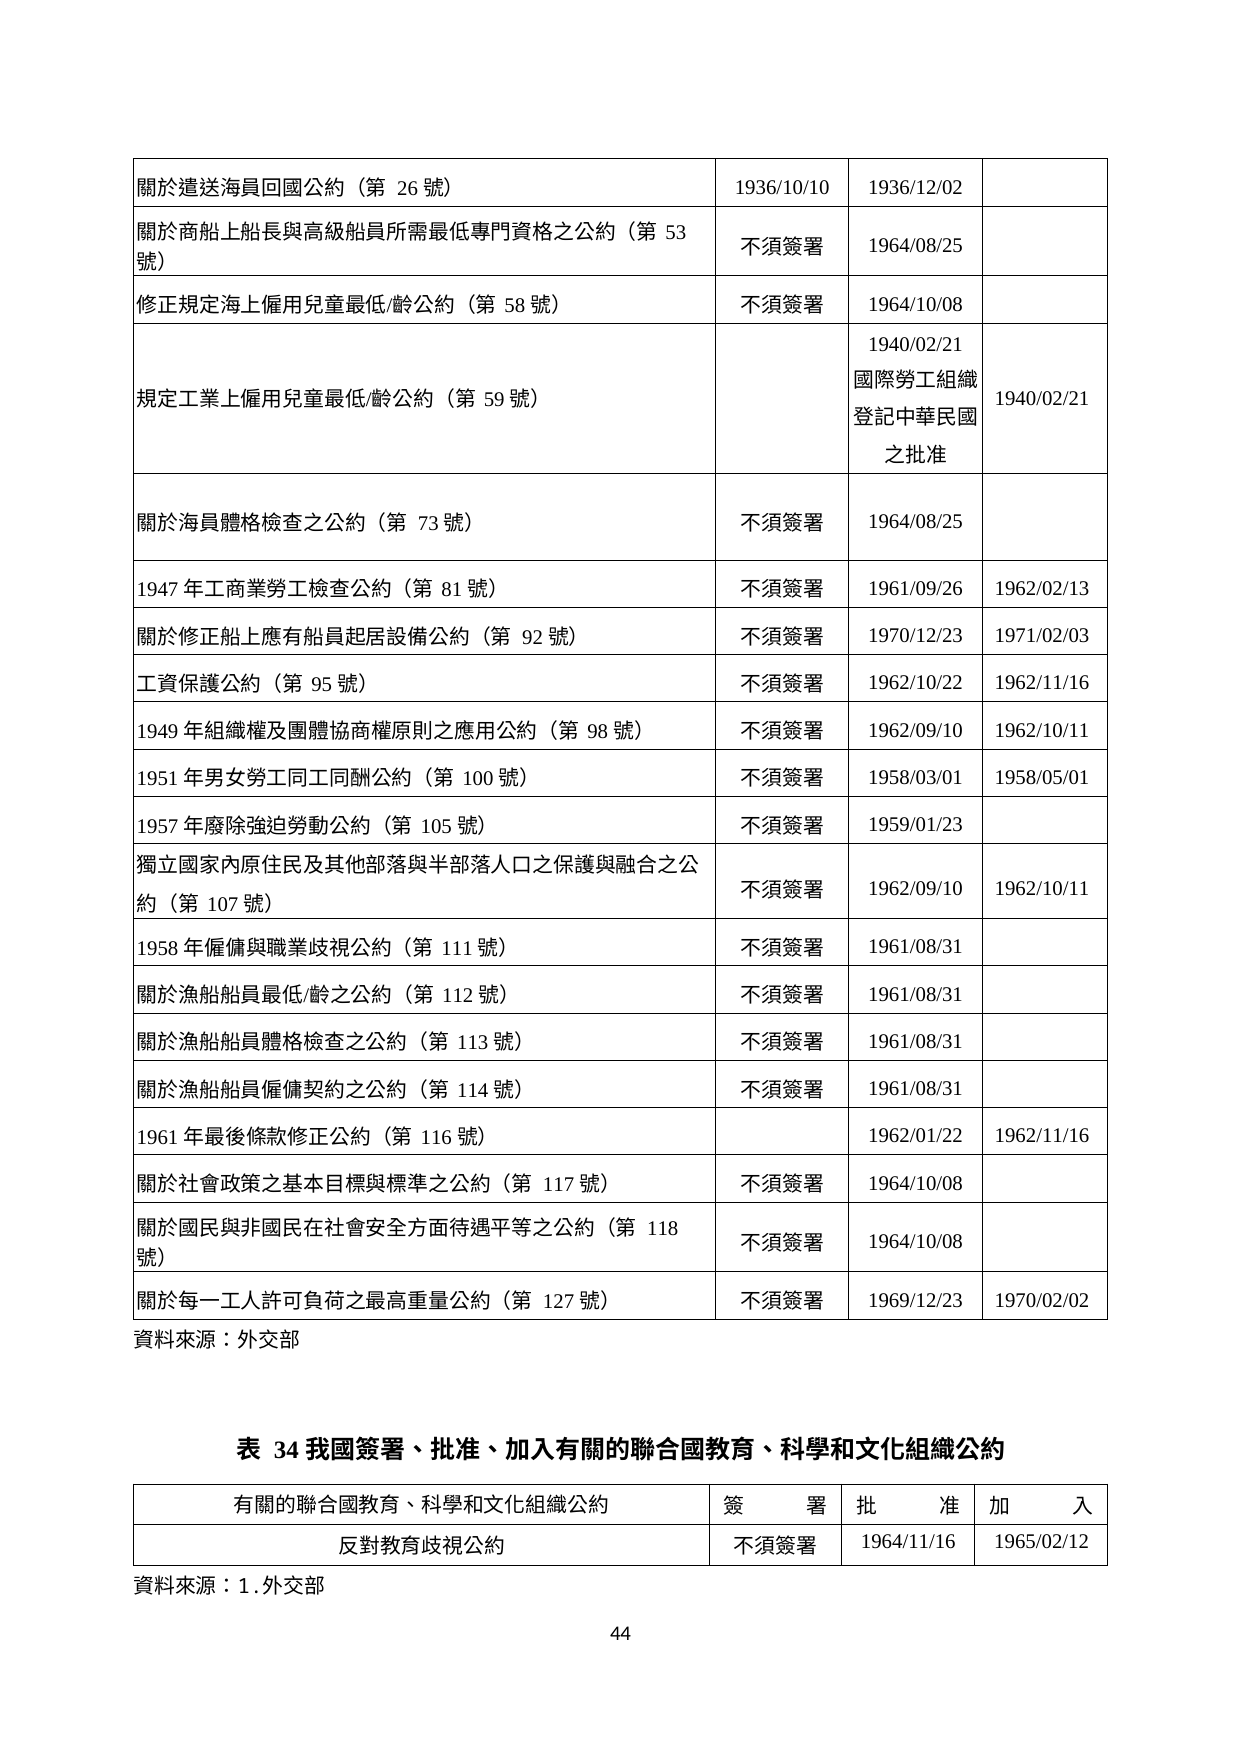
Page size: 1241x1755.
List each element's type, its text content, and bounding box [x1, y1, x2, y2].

table_cell 1970/12/23 [849, 608, 982, 654]
table_cell 不須簽署 [710, 1525, 841, 1565]
table_cell 關於商船上船長與高級船員所需最低專門資格之公約（第 53 號） [134, 207, 715, 275]
table_cell 不須簽署 [716, 655, 848, 701]
table_cell 關於修正船上應有船員起居設備公約（第 92 號） [134, 608, 715, 654]
table_cell 關於海員體格檢查之公約（第 73 號） [134, 474, 715, 559]
table_cell [983, 1014, 1107, 1060]
table_cell [983, 207, 1107, 275]
table_cell 1964/08/25 [849, 207, 982, 275]
table_cell 關於社會政策之基本目標與標準之公約（第 117 號） [134, 1155, 715, 1201]
table_cell [983, 966, 1107, 1012]
table_header 簽 署 [710, 1485, 841, 1524]
table_cell [983, 1155, 1107, 1201]
table_cell 1961/08/31 [849, 919, 982, 965]
table_cell 關於漁船船員體格檢查之公約（第 113 號） [134, 1014, 715, 1060]
table_header 有關的聯合國教育、科學和文化組織公約 [134, 1485, 709, 1524]
table_cell 1964/10/08 [849, 1203, 982, 1271]
table_cell [716, 324, 848, 472]
table_cell 1962/09/10 [849, 702, 982, 748]
table_cell 1947 年工商業勞工檢查公約（第 81 號） [134, 561, 715, 607]
table_cell 1964/10/08 [849, 276, 982, 323]
table_cell 工資保護公約（第 95 號） [134, 655, 715, 701]
table_cell 1949 年組織權及團體協商權原則之應用公約（第 98 號） [134, 702, 715, 748]
table_cell 1962/11/16 [983, 655, 1107, 701]
table_cell 1958 年僱傭與職業歧視公約（第 111 號） [134, 919, 715, 965]
text 資料來源：1.外交部 [133, 1570, 1199, 1600]
table_cell 關於遣送海員回國公約（第 26 號） [134, 159, 715, 206]
table_cell 關於漁船船員最低/齡之公約（第 112 號） [134, 966, 715, 1012]
table_cell 1936/10/10 [716, 159, 848, 206]
table_cell 不須簽署 [716, 966, 848, 1012]
table_cell [716, 1108, 848, 1154]
table_cell 不須簽署 [716, 1061, 848, 1107]
table_cell 不須簽署 [716, 608, 848, 654]
table_cell 關於每一工人許可負荷之最高重量公約（第 127 號） [134, 1272, 715, 1318]
table_cell 1951 年男女勞工同工同酬公約（第 100 號） [134, 750, 715, 796]
table_cell 1961/08/31 [849, 1061, 982, 1107]
table_cell 1958/05/01 [983, 750, 1107, 796]
table_cell 不須簽署 [716, 276, 848, 323]
table_cell 1962/09/10 [849, 844, 982, 918]
table_cell 關於國民與非國民在社會安全方面待遇平等之公約（第 118 號） [134, 1203, 715, 1271]
table_cell 規定工業上僱用兒童最低/齡公約（第 59 號） [134, 324, 715, 472]
table_cell 1965/02/12 [975, 1525, 1107, 1565]
table_header 加 入 [975, 1485, 1107, 1524]
table_cell 不須簽署 [716, 207, 848, 275]
table_cell [983, 919, 1107, 965]
table_cell 1957 年廢除強迫勞動公約（第 105 號） [134, 797, 715, 843]
table_cell [983, 276, 1107, 323]
table_cell 1961/08/31 [849, 966, 982, 1012]
table_cell [983, 474, 1107, 559]
table_cell 1964/10/08 [849, 1155, 982, 1201]
table_cell 修正規定海上僱用兒童最低/齡公約（第 58 號） [134, 276, 715, 323]
table_cell 1940/02/21 [983, 324, 1107, 472]
table_cell 1971/02/03 [983, 608, 1107, 654]
table_cell 不須簽署 [716, 702, 848, 748]
table_cell 不須簽署 [716, 797, 848, 843]
table_cell [983, 159, 1107, 206]
table_cell [983, 1061, 1107, 1107]
table_cell 1961/09/26 [849, 561, 982, 607]
table_cell 1962/10/11 [983, 844, 1107, 918]
table_cell 關於漁船船員僱傭契約之公約（第 114 號） [134, 1061, 715, 1107]
table_cell 1961/08/31 [849, 1014, 982, 1060]
table_cell [983, 1203, 1107, 1271]
table_cell 1940/02/21 國際勞工組織登記中華民國之批准 [849, 324, 982, 472]
table_cell 1936/12/02 [849, 159, 982, 206]
table_cell 1959/01/23 [849, 797, 982, 843]
table_cell 1962/10/11 [983, 702, 1107, 748]
table_cell 1962/10/22 [849, 655, 982, 701]
table_cell 1962/02/13 [983, 561, 1107, 607]
table_cell 獨立國家內原住民及其他部落與半部落人口之保護與融合之公 約（第 107 號） [134, 844, 715, 918]
table_cell 反對教育歧視公約 [134, 1525, 709, 1565]
table_cell 1961 年最後條款修正公約（第 116 號） [134, 1108, 715, 1154]
table_cell 不須簽署 [716, 1203, 848, 1271]
table_cell 不須簽署 [716, 1014, 848, 1060]
table_cell 不須簽署 [716, 919, 848, 965]
table_cell 1962/11/16 [983, 1108, 1107, 1154]
table_cell 1962/01/22 [849, 1108, 982, 1154]
text 表 34 我國簽署、批准、加入有關的聯合國教育、科學和文化組織公約 [42, 1429, 1199, 1465]
text 資料來源：外交部 [133, 1323, 1199, 1353]
table_header 批 准 [842, 1485, 974, 1524]
table_cell 不須簽署 [716, 1272, 848, 1318]
table_cell 不須簽署 [716, 844, 848, 918]
table_cell 1964/11/16 [842, 1525, 974, 1565]
table_cell 不須簽署 [716, 561, 848, 607]
table_cell 不須簽署 [716, 750, 848, 796]
table_cell 1969/12/23 [849, 1272, 982, 1318]
table_cell 1958/03/01 [849, 750, 982, 796]
table_cell [983, 797, 1107, 843]
table_cell 1964/08/25 [849, 474, 982, 559]
table_cell 不須簽署 [716, 474, 848, 559]
table_cell 不須簽署 [716, 1155, 848, 1201]
table_cell 1970/02/02 [983, 1272, 1107, 1318]
